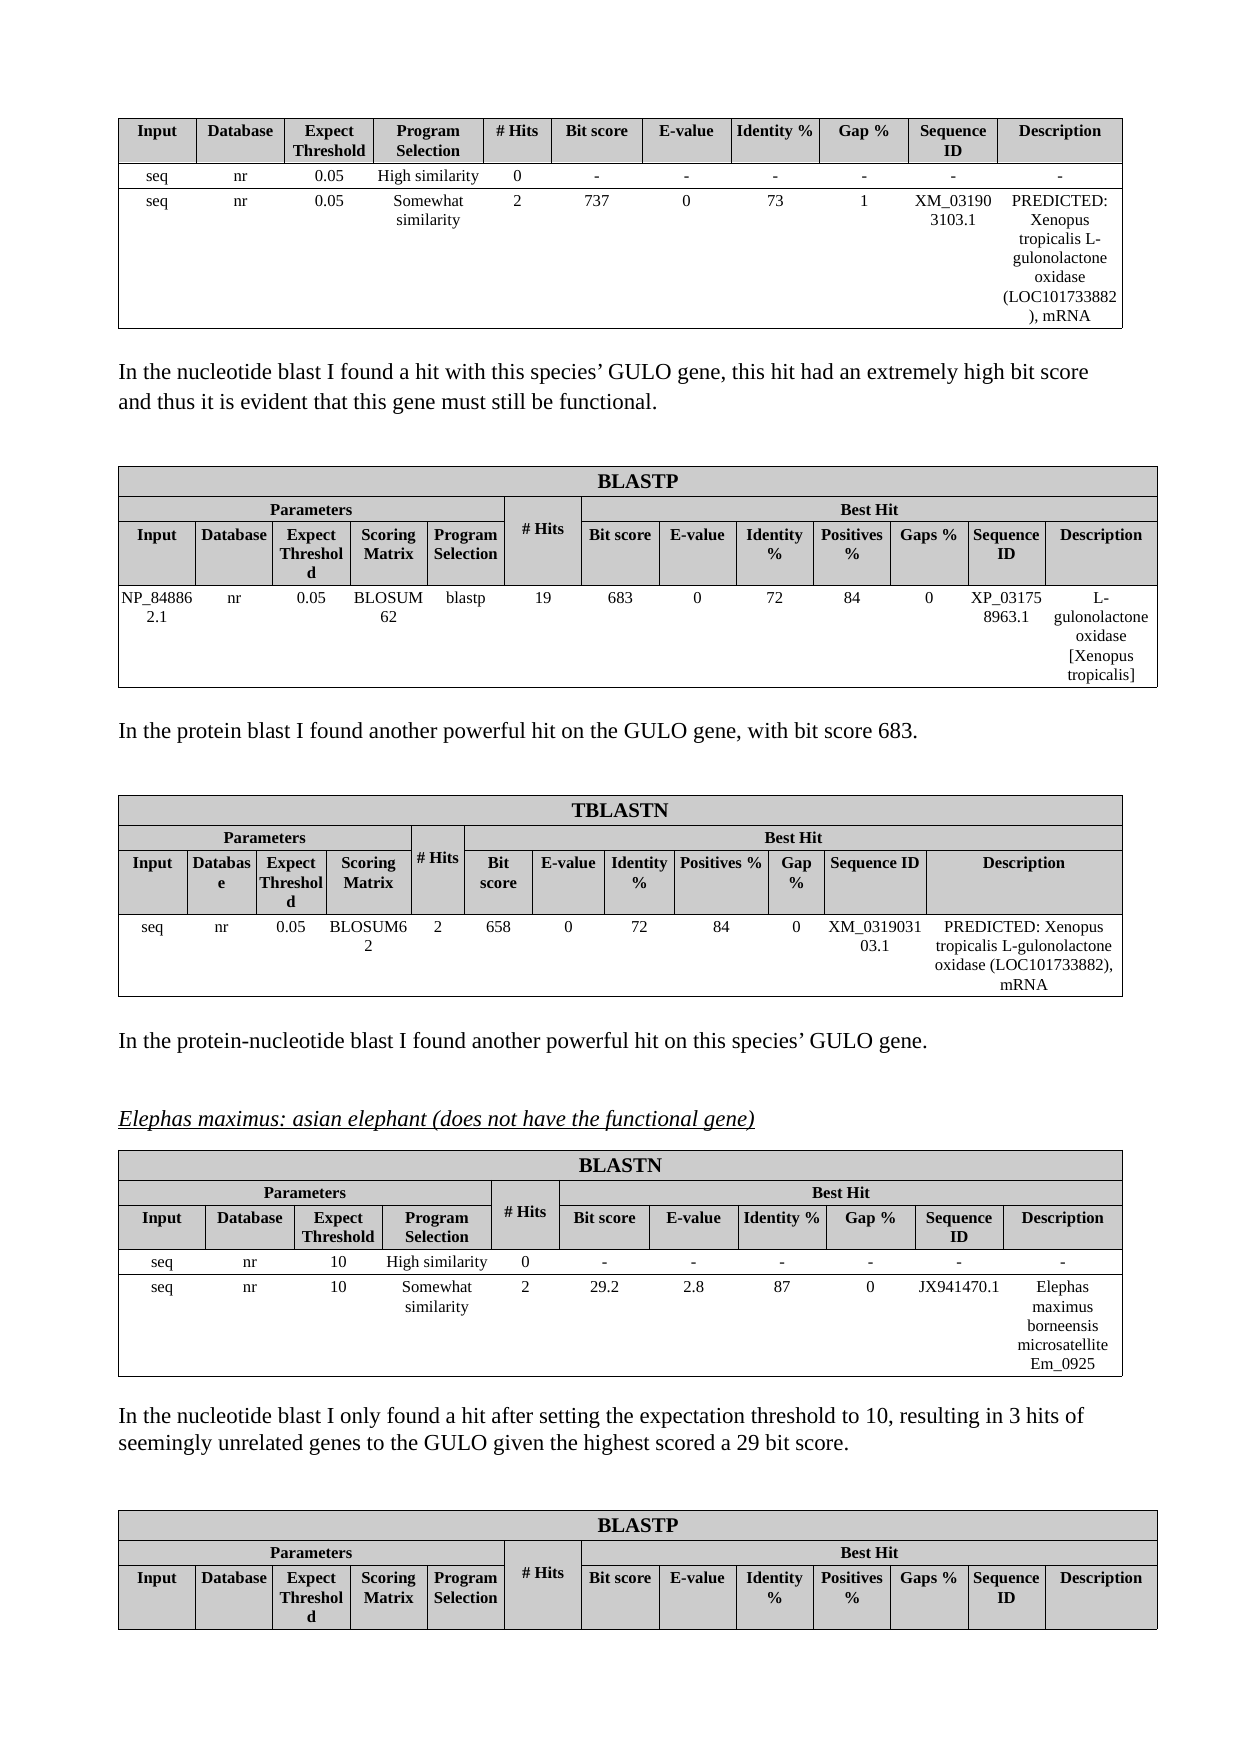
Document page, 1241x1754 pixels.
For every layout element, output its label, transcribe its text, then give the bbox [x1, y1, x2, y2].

table_cell Sequence ID [916, 1206, 1003, 1249]
table_cell E-value [650, 1206, 738, 1249]
table_cell BLOSUM62 [350, 586, 427, 687]
table_cell - [738, 1250, 826, 1274]
table_header BLASTP [119, 467, 1157, 496]
table_cell Sequence ID [969, 1566, 1045, 1629]
table_cell Gap % [769, 851, 824, 914]
table_cell Best Hit [582, 497, 1157, 521]
table_cell Bit score [560, 1206, 649, 1249]
table_cell - [826, 1250, 915, 1274]
table_cell Parameters [119, 826, 411, 850]
table_cell 84 [813, 586, 890, 687]
table_cell Gap % [820, 119, 908, 162]
table_cell 0 [769, 915, 824, 996]
table_cell seq [119, 189, 196, 328]
table_cell 0 [491, 1250, 559, 1274]
table_cell Parameters [119, 1541, 504, 1565]
table_cell 73 [731, 189, 819, 328]
table_cell Scoring Matrix [327, 851, 411, 914]
table_cell Positives % [814, 1566, 890, 1629]
table_cell Positives % [814, 522, 890, 585]
table_cell 10 [294, 1250, 382, 1274]
table_cell Positives % [675, 851, 768, 914]
table_cell 29.2 [559, 1275, 649, 1376]
table_cell L-gulonolactone oxidase [Xenopus tropicalis] [1045, 586, 1157, 687]
table_cell - [551, 164, 642, 187]
table_cell 2 [483, 189, 551, 328]
table_cell 87 [738, 1275, 826, 1376]
table_cell 0 [890, 586, 968, 687]
table_cell Identity % [732, 119, 819, 162]
table_cell blastp [427, 586, 504, 687]
table_cell Input [119, 1566, 195, 1629]
table_cell Elephas maximus borneensis microsatellite Em_0925 [1003, 1275, 1122, 1376]
table_header BLASTN [119, 1151, 1122, 1180]
text In the protein-nucleotide blast I found another powerful hit on this species’ GULO gene. [118, 997, 1122, 1086]
table_cell Database [206, 1206, 294, 1249]
table_cell Program Selection [428, 522, 504, 585]
table_cell 683 [581, 586, 659, 687]
table_cell Parameters [119, 1181, 491, 1205]
table_cell JX941470.1 [915, 1275, 1003, 1376]
table_cell Description [998, 119, 1122, 162]
table_cell - [998, 164, 1122, 187]
table_cell nr [195, 586, 272, 687]
table_cell Database [196, 522, 272, 585]
table_cell 0.05 [256, 915, 326, 996]
table_cell Identity % [737, 1566, 813, 1629]
table_cell Sequence ID [969, 522, 1045, 585]
table_cell - [909, 164, 997, 187]
table_cell Gaps % [891, 1566, 968, 1629]
table_cell seq [119, 1275, 205, 1376]
table_cell 2 [491, 1275, 559, 1376]
text Elephas maximus: asian elephant (does not have the functional gene) [118, 1105, 1122, 1131]
table_cell 72 [604, 915, 674, 996]
table_cell 84 [674, 915, 768, 996]
table_cell Scoring Matrix [351, 1566, 427, 1629]
table_cell 10 [294, 1275, 382, 1376]
table_cell seq [119, 915, 187, 996]
table_cell Database [188, 851, 256, 914]
table_cell Description [1046, 522, 1157, 585]
table_cell Sequence ID [825, 851, 926, 914]
table_cell E-value [533, 851, 604, 914]
table_cell High similarity [383, 1250, 491, 1274]
table_cell nr [205, 1275, 294, 1376]
table_cell Identity % [739, 1206, 826, 1249]
table_cell Input [119, 851, 187, 914]
table_cell XP_031758963.1 [968, 586, 1045, 687]
table_cell 0 [532, 915, 604, 996]
table_cell Bit score [552, 119, 642, 162]
table_cell PREDICTED: Xenopus tropicalis L-gulonolactone oxidase (LOC101733882), mRNA [998, 189, 1122, 328]
table_cell Expect Threshold [257, 851, 326, 914]
table_header BLASTP [119, 1511, 1157, 1540]
table_cell Description [927, 851, 1122, 914]
table_cell - [559, 1250, 649, 1274]
table_cell Expect Threshold [273, 1566, 350, 1629]
table_cell Description [1004, 1206, 1122, 1249]
table_cell nr [205, 1250, 294, 1274]
table_cell Bit score [465, 851, 532, 914]
table_cell Database [197, 119, 284, 162]
table_cell 0 [642, 189, 731, 328]
table_cell Program Selection [383, 1206, 491, 1249]
table_cell # Hits [484, 119, 551, 162]
table_cell 0.05 [285, 189, 373, 328]
table_header TBLASTN [119, 796, 1122, 825]
table_cell Input [119, 119, 196, 162]
table_cell 0 [483, 164, 551, 187]
table_cell - [915, 1250, 1003, 1274]
table_cell - [820, 164, 908, 187]
text In the nucleotide blast I only found a hit after setting the expectation threshold to 10, resulting in 3 hits of seemingly unrelated genes to the GULO given the highest scored a 29 bit score. [118, 1377, 1122, 1510]
table_cell PREDICTED: Xenopus tropicalis L-gulonolactone oxidase (LOC101733882), mRNA [926, 915, 1122, 996]
table_cell nr [187, 915, 256, 996]
table_cell XM_031903103.1 [824, 915, 926, 996]
table_cell 737 [551, 189, 642, 328]
table_cell E-value [660, 1566, 736, 1629]
table_cell Somewhat similarity [374, 189, 483, 328]
table_cell - [1003, 1250, 1122, 1274]
table_cell Somewhat similarity [383, 1275, 491, 1376]
table_cell Database [196, 1566, 272, 1629]
table_cell Bit score [582, 522, 659, 585]
table_cell Identity % [737, 522, 813, 585]
table_cell - [649, 1250, 738, 1274]
table_cell Best Hit [465, 826, 1122, 850]
table_cell 0 [659, 586, 736, 687]
table_cell Expect Threshold [285, 119, 373, 162]
table_cell Scoring Matrix [351, 522, 427, 585]
table_cell E-value [660, 522, 736, 585]
table_cell # Hits [492, 1181, 559, 1249]
table_cell Input [119, 1206, 205, 1249]
table_cell 658 [465, 915, 532, 996]
table_cell - [731, 164, 819, 187]
table_cell Expect Threshold [273, 522, 350, 585]
table_cell 1 [820, 189, 908, 328]
table_cell # Hits [412, 826, 464, 914]
table_cell Program Selection [428, 1566, 504, 1629]
table_cell # Hits [505, 497, 581, 585]
table_cell 2 [411, 915, 464, 996]
table_cell 2.8 [649, 1275, 738, 1376]
table_cell High similarity [374, 164, 483, 187]
table_cell Input [119, 522, 195, 585]
table_cell 0 [826, 1275, 915, 1376]
table_cell BLOSUM62 [326, 915, 411, 996]
table_cell seq [119, 1250, 205, 1274]
table_cell Parameters [119, 497, 504, 521]
text In the nucleotide blast I found a hit with this species’ GULO gene, this hit had an extremely high bit score and thus it is evident that this gene must still be functional. [118, 329, 1122, 447]
table_cell seq [119, 164, 196, 187]
table_cell - [642, 164, 731, 187]
table_cell NP_848862.1 [119, 586, 195, 687]
text In the protein blast I found another powerful hit on the GULO gene, with bit score 683. [118, 688, 1122, 776]
table_cell Gap % [827, 1206, 915, 1249]
table_cell Best Hit [582, 1541, 1157, 1565]
table_cell Expect Threshold [295, 1206, 382, 1249]
table_cell Best Hit [560, 1181, 1122, 1205]
table_cell nr [196, 189, 284, 328]
table_cell Identity % [605, 851, 674, 914]
table_cell nr [196, 164, 284, 187]
table_cell 0.05 [273, 586, 350, 687]
table_cell 19 [504, 586, 581, 687]
table_cell XM_031903103.1 [909, 189, 997, 328]
table_cell E-value [643, 119, 731, 162]
table_cell Sequence ID [909, 119, 997, 162]
table_cell Description [1046, 1566, 1157, 1629]
table_cell Bit score [582, 1566, 659, 1629]
table_cell Gaps % [891, 522, 968, 585]
table_cell # Hits [505, 1541, 581, 1629]
table_cell 0.05 [285, 164, 373, 187]
table_cell Program Selection [374, 119, 483, 162]
table_cell 72 [736, 586, 813, 687]
